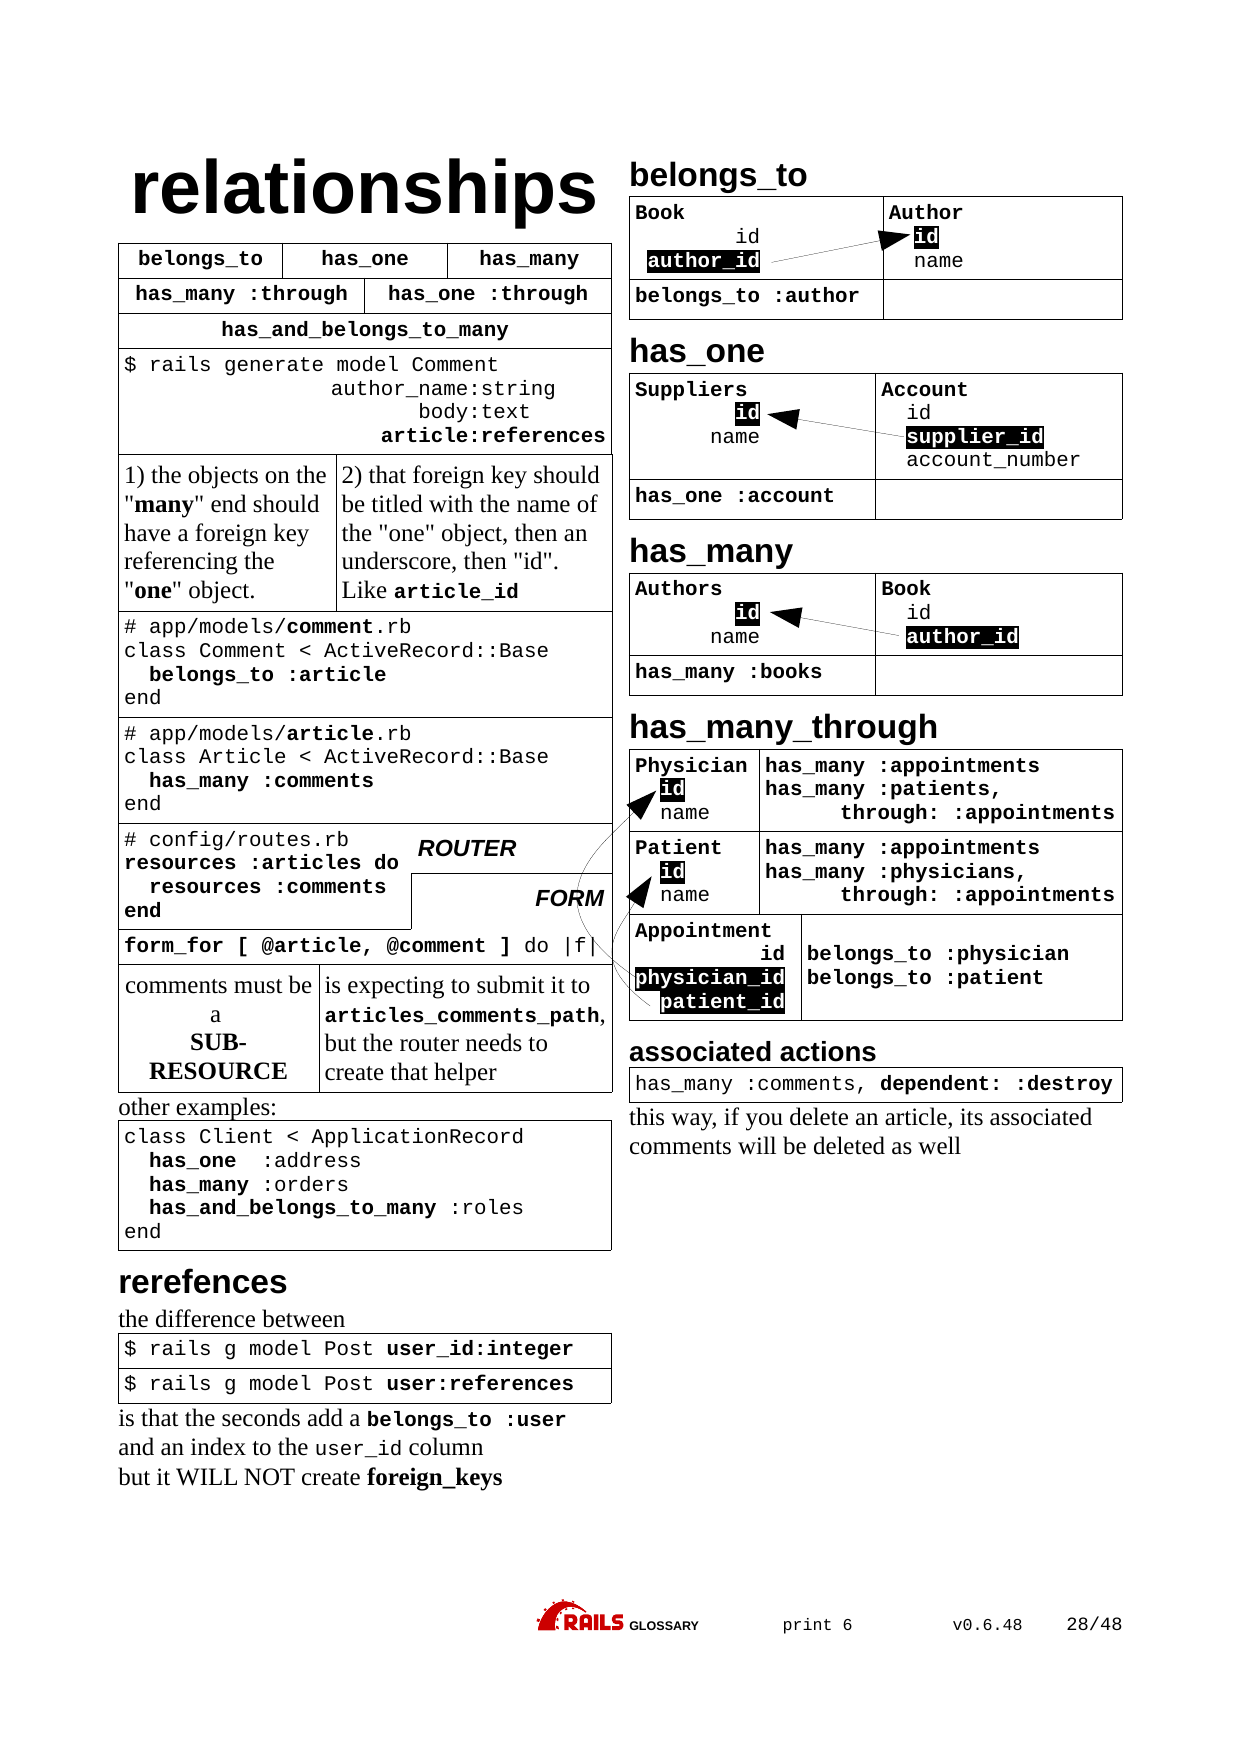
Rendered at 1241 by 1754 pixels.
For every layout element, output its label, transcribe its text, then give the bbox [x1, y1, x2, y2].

table_cell $ rails g model Post user:references [119, 1369, 611, 1403]
text this way, if you delete an article, its associated comments will be deleted as well [629, 1103, 1122, 1159]
table_cell # config/routes.rb resources :articles do resources :comments end [119, 824, 411, 929]
table_header Physician id name [630, 750, 759, 831]
table_header has_one [283, 244, 447, 278]
table_header 2) that foreign key should be titled with the name of the "one" object, then an underscore, then "id". Like article_id [337, 455, 612, 611]
table_cell has_many :books [630, 656, 875, 695]
table_header has_many [448, 244, 611, 278]
table_cell [876, 480, 1122, 519]
table_cell [876, 656, 1122, 695]
table_header Account id supplier_id account_number [876, 374, 1122, 479]
table_cell FORM [412, 874, 585, 929]
table_cell # app/models/article.rb class Article < ActiveRecord::Base has_many :comments end [119, 718, 612, 823]
text the difference between [118, 1304, 611, 1332]
table_header Suppliers id name [630, 374, 875, 479]
table_header Author id name [884, 197, 1122, 279]
table_header has_many :appointments has_many :patients, through: :appointments [760, 750, 1122, 831]
text other examples: [118, 1093, 611, 1120]
table_header class Client < ApplicationRecord has_one :address has_many :orders has_and_belongs_to_many :roles end [119, 1121, 611, 1250]
table_cell has_one :account [630, 480, 875, 519]
subtitle has_many [629, 531, 1122, 570]
table_header Book id author_id [876, 574, 1122, 655]
table_cell ROUTER [411, 824, 612, 873]
table_header 1) the objects on the "many" end should have a foreign key referencing the "one" object. [119, 455, 336, 611]
table_cell Appointment id physician_id patient_id [630, 915, 801, 1020]
table_header Authors id name [630, 574, 875, 655]
text is that the seconds add a belongs_to :user [118, 1404, 611, 1432]
table_cell has_many :appointments has_many :physicians, through: :appointments [760, 832, 1122, 914]
table_cell # app/models/comment.rb class Comment < ActiveRecord::Base belongs_to :article end [119, 612, 612, 717]
table_cell comments must be a SUB-RESOURCE [119, 965, 319, 1092]
table_header $ rails generate model Comment author_name:string body:text article:references [119, 349, 611, 454]
table_header has_many :comments, dependent: :destroy [630, 1068, 1122, 1102]
subtitle has_one [629, 331, 1122, 370]
subtitle belongs_to [629, 155, 1122, 193]
subtitle associated actions [629, 1035, 1122, 1067]
table_cell belongs_to :physician belongs_to :patient [802, 915, 1122, 1020]
subtitle rerefences [118, 1262, 611, 1301]
table_cell FORM [578, 874, 612, 929]
subtitle relationships [118, 143, 611, 230]
table_cell is expecting to submit it to articles_comments_path, but the router needs to create that helper [320, 965, 612, 1092]
table_cell has_and_belongs_to_many [119, 314, 611, 348]
table_header $ rails g model Post user_id:integer [119, 1334, 611, 1368]
table_header belongs_to [119, 244, 282, 278]
table_header Book id author_id [630, 197, 883, 279]
text but it WILL NOT create foreign_keys [118, 1462, 611, 1491]
table_cell has_many :through [119, 279, 364, 313]
table_cell Patient id name [630, 832, 759, 914]
table_cell has_one :through [365, 279, 611, 313]
subtitle has_many_through [629, 707, 1122, 746]
table_cell belongs_to :author [630, 280, 883, 319]
text and an index to the user_id column [118, 1432, 611, 1462]
table_cell [884, 280, 1122, 319]
table_cell form_for [ @article, @comment ] do |f| [119, 929, 612, 964]
